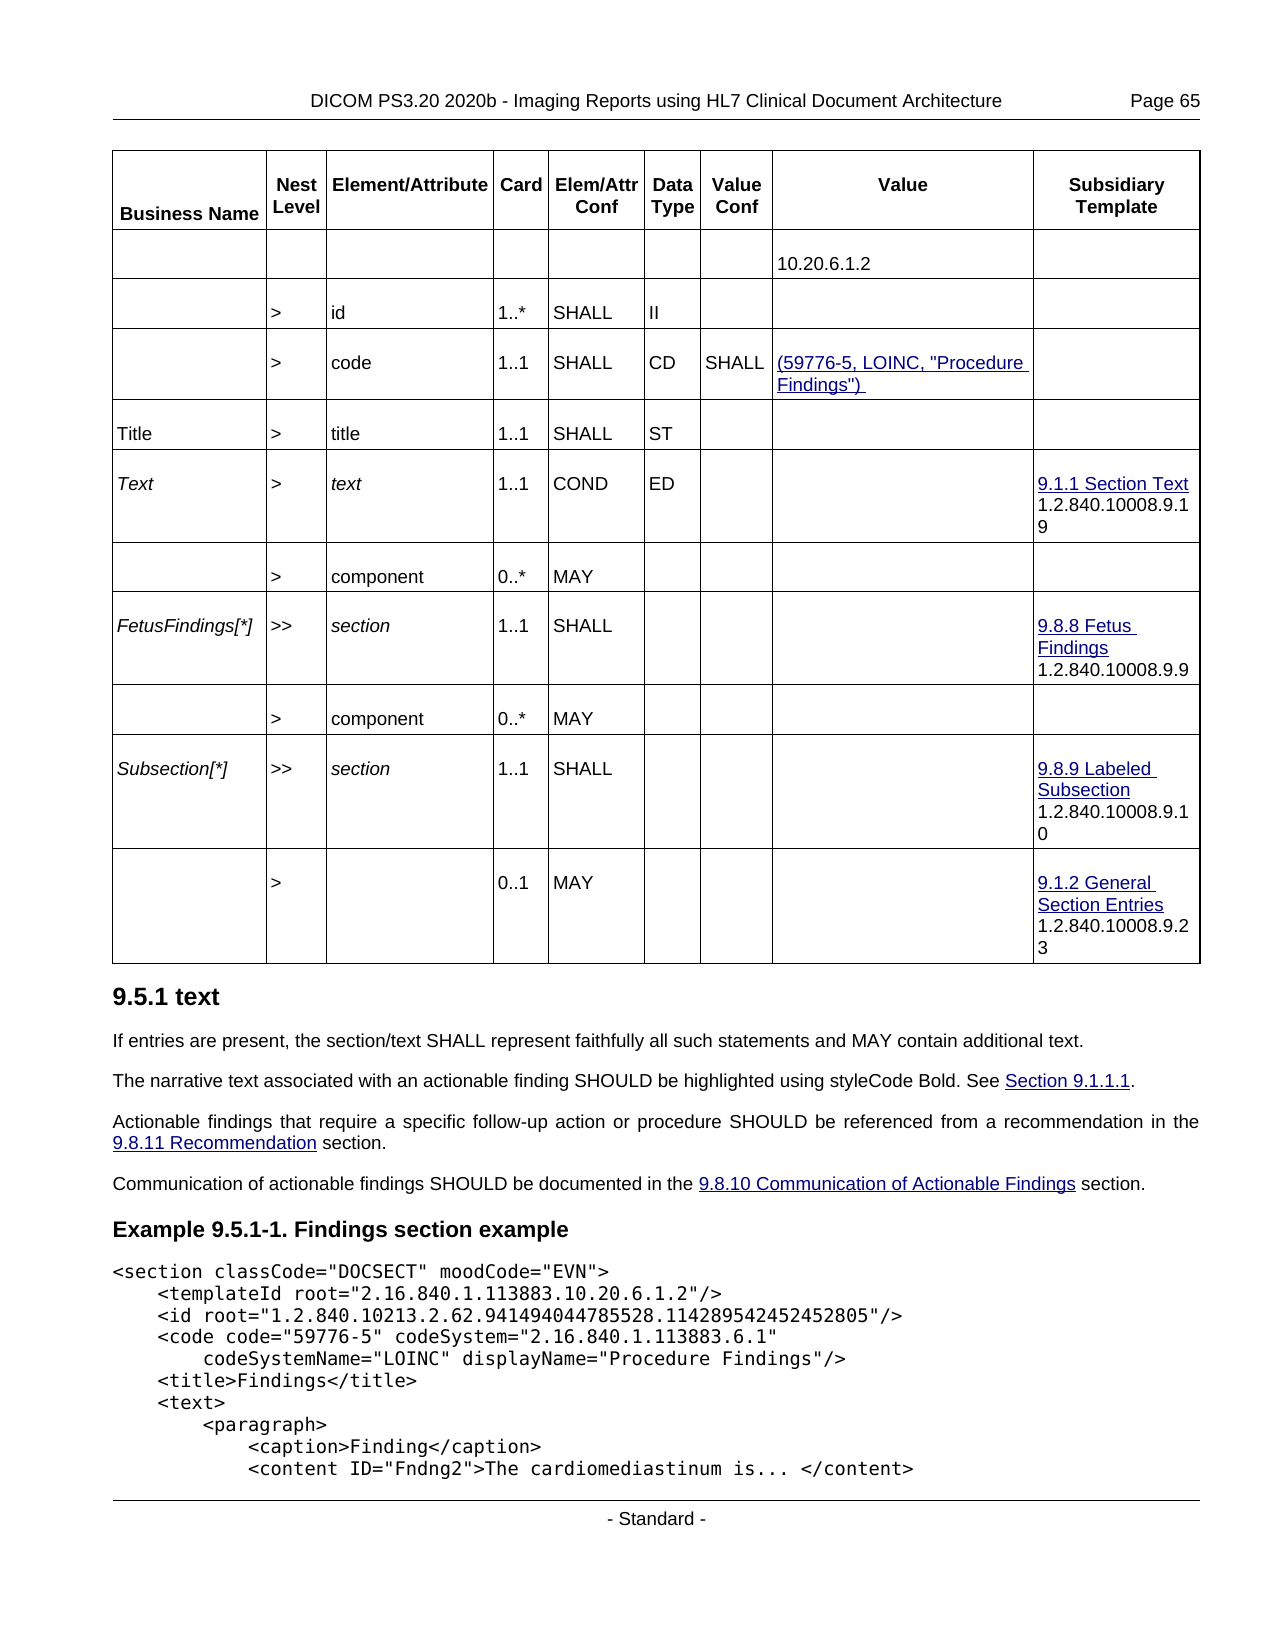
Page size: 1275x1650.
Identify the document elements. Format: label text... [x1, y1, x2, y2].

table_cell 1..1 [494, 735, 548, 848]
table_cell 1..* [494, 279, 548, 328]
table_cell SHALL [549, 735, 644, 848]
table_cell Title [113, 400, 266, 449]
table_cell id [327, 279, 493, 328]
table_cell [113, 685, 266, 734]
table_cell > [267, 279, 326, 328]
table_cell > [267, 450, 326, 542]
table_cell [645, 543, 700, 591]
table_cell [701, 543, 772, 591]
table_cell [773, 400, 1033, 449]
table_cell 1..1 [494, 592, 548, 684]
table_cell SHALL [549, 400, 644, 449]
table_header Business Name [113, 151, 266, 228]
table_cell [1034, 543, 1199, 591]
table_cell 9.1.1 Section Text 1.2.840.10008.9.19 [1034, 450, 1199, 542]
table_cell 10.20.6.1.2 [773, 230, 1033, 278]
table_cell [701, 279, 772, 328]
table_cell [773, 450, 1033, 542]
table_header Subsidiary Template [1034, 151, 1199, 228]
table_cell MAY [549, 849, 644, 962]
table_cell [113, 849, 266, 962]
table_cell 9.8.8 Fetus Findings 1.2.840.10008.9.9 [1034, 592, 1199, 684]
table_cell 1..1 [494, 400, 548, 449]
table_cell COND [549, 450, 644, 542]
table_cell [113, 279, 266, 328]
table_header Data Type [645, 151, 700, 228]
text If entries are present, the section/text SHALL represent faithfully all such statements and MAY contain additional text. [112, 1030, 1200, 1051]
table_cell [701, 849, 772, 962]
table_cell [773, 685, 1033, 734]
table_cell [701, 592, 772, 684]
text The narrative text associated with an actionable finding SHOULD be highlighted using styleCode Bold. See Section 9.1.1.1. [112, 1070, 1200, 1092]
table_cell 0..* [494, 543, 548, 591]
table_cell text [327, 450, 493, 542]
table_cell SHALL [549, 279, 644, 328]
table_cell [701, 685, 772, 734]
table_header Element/​Attribute [327, 151, 493, 228]
table_cell [773, 592, 1033, 684]
table_cell [1034, 685, 1199, 734]
table_cell ED [645, 450, 700, 542]
table_cell >> [267, 735, 326, 848]
table_cell [701, 400, 772, 449]
table_cell Fetus​Findings[*] [113, 592, 266, 684]
table_cell >> [267, 592, 326, 684]
table_cell [1034, 230, 1199, 278]
table_cell Subsection[*] [113, 735, 266, 848]
table_cell [267, 230, 326, 278]
table_cell title [327, 400, 493, 449]
table_cell SHALL [701, 329, 772, 399]
table_header Value [773, 151, 1033, 228]
table_cell [327, 230, 493, 278]
table_header Nest Level [267, 151, 326, 228]
text Example 9.5.1-1. Findings section example [112, 1216, 1200, 1242]
table_cell [1034, 400, 1199, 449]
table_cell ST [645, 400, 700, 449]
table_header Elem/Attr Conf [549, 151, 644, 228]
table_cell [701, 735, 772, 848]
table_header Card [494, 151, 548, 228]
table_cell [645, 685, 700, 734]
table_cell II [645, 279, 700, 328]
table_cell [549, 230, 644, 278]
table_cell component [327, 543, 493, 591]
table_cell [113, 543, 266, 591]
table_cell [645, 230, 700, 278]
table_cell code [327, 329, 493, 399]
table_cell MAY [549, 543, 644, 591]
table_cell CD [645, 329, 700, 399]
table_cell 1..1 [494, 450, 548, 542]
table_cell (59776-5, LOINC, "Procedure Findings") [773, 329, 1033, 399]
table_cell > [267, 543, 326, 591]
table_cell 0..1 [494, 849, 548, 962]
table_cell > [267, 849, 326, 962]
text Actionable findings that require a specific follow-up action or procedure SHOULD be referenced from a recommendation in the 9.8.11 Recommendation section. [112, 1110, 1200, 1153]
table_cell [113, 329, 266, 399]
table_cell [645, 735, 700, 848]
table_cell 9.1.2 General Section Entries 1.2.840.10008.9.23 [1034, 849, 1199, 962]
table_cell MAY [549, 685, 644, 734]
table_cell SHALL [549, 592, 644, 684]
text Communication of actionable findings SHOULD be documented in the 9.8.10 Communication of Actionable Findings section. [112, 1172, 1200, 1194]
table_cell [1034, 329, 1199, 399]
table_cell [773, 735, 1033, 848]
table_cell [773, 279, 1033, 328]
table_cell component [327, 685, 493, 734]
table_cell section [327, 735, 493, 848]
text 9.5.1 text [112, 982, 1200, 1011]
table_cell [773, 849, 1033, 962]
table_cell [645, 592, 700, 684]
table_cell 1..1 [494, 329, 548, 399]
table_cell 9.8.9 Labeled Subsection 1.2.840.10008.9.10 [1034, 735, 1199, 848]
table_cell section [327, 592, 493, 684]
table_cell > [267, 329, 326, 399]
table_cell [1034, 279, 1199, 328]
table_cell [113, 230, 266, 278]
text <section classCode="DOCSECT" moodCode="EVN"> <templateId root="2.16.840.1.113883.10.20.6.1.2"/> <id root="1.2.840.10213.2.62.941494044785528.114289542452452805"/> <code code="59776-5" codeSystem="2.16.840.1.113883.6.1" codeSystemName="LOINC" displayName="Procedure Findings"/> <title>Findings</title> <text> <paragraph> <caption>Finding</caption> <content ID="Fndng2">The cardiomediastinum is... </content> [112, 1261, 1200, 1480]
table_cell SHALL [549, 329, 644, 399]
table_cell [494, 230, 548, 278]
table_header Value Conf [701, 151, 772, 228]
table_cell [327, 849, 493, 962]
table_cell [645, 849, 700, 962]
table_cell > [267, 685, 326, 734]
table_cell > [267, 400, 326, 449]
table_cell 0..* [494, 685, 548, 734]
table_cell [773, 543, 1033, 591]
table_cell Text [113, 450, 266, 542]
table_cell [701, 450, 772, 542]
table_cell [701, 230, 772, 278]
